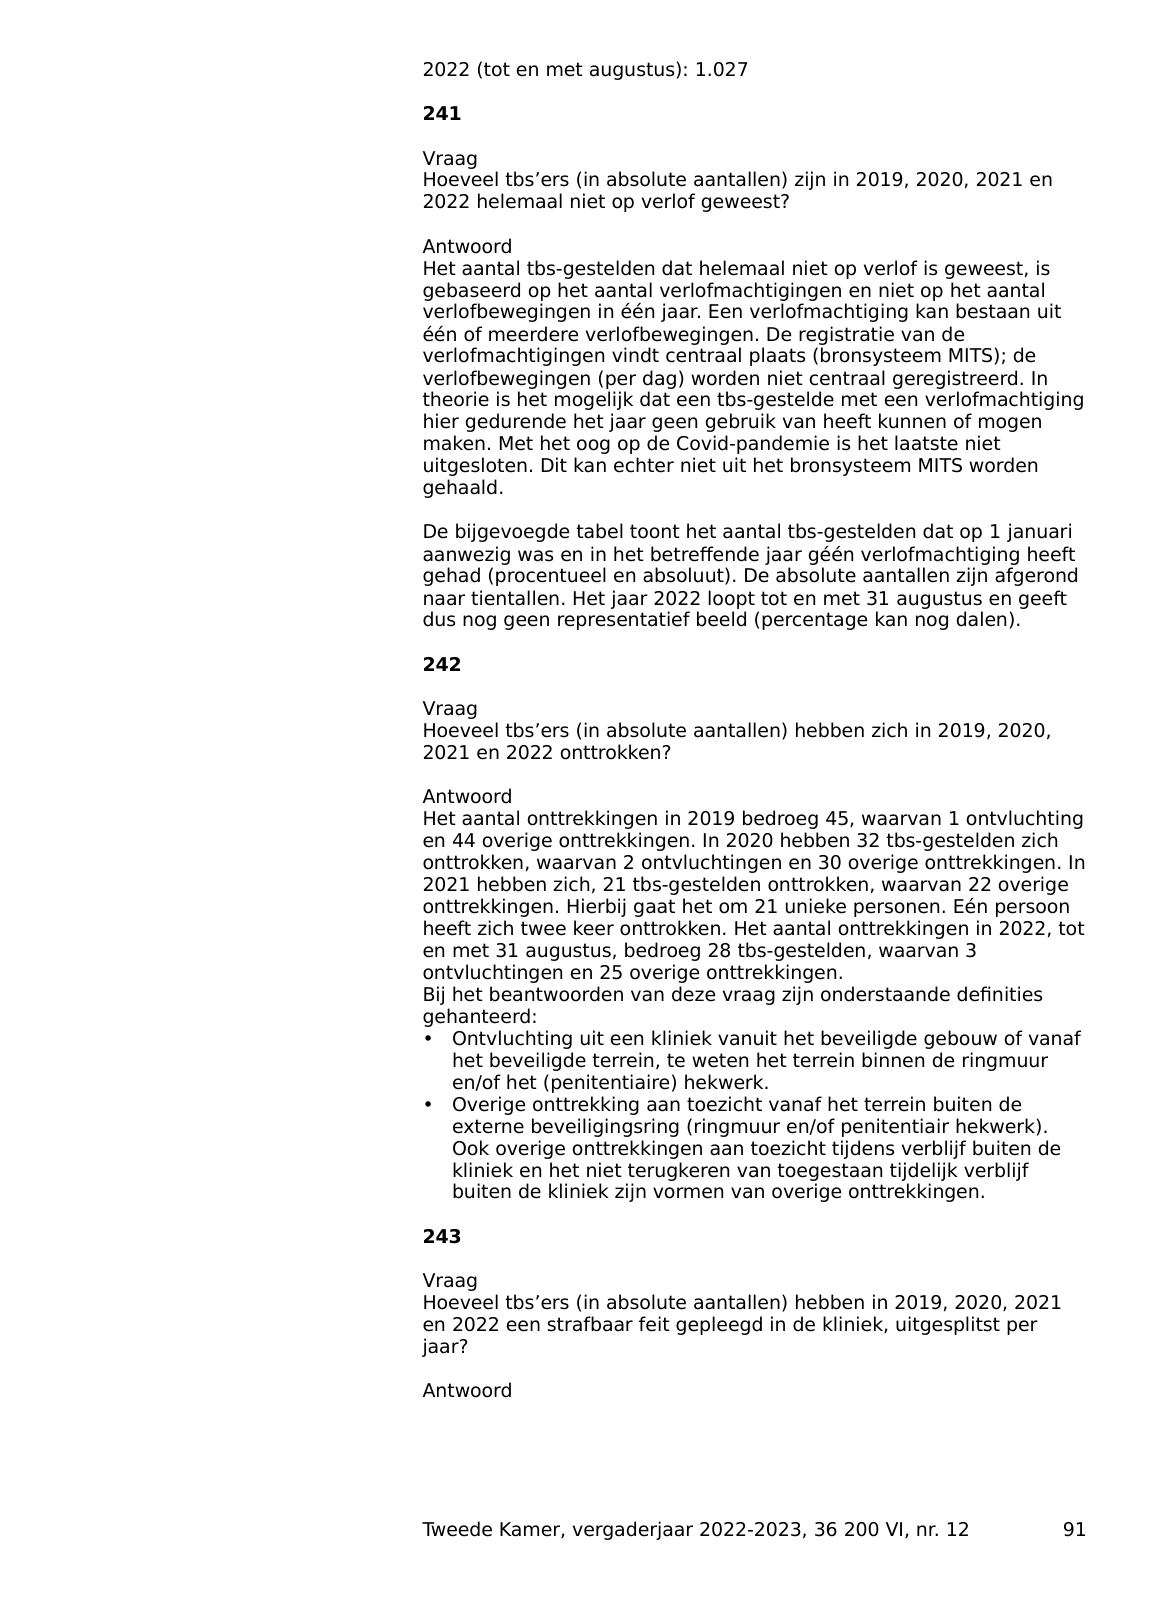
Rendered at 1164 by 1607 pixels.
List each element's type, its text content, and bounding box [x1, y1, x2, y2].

subtitle 243 [422, 1226, 1087, 1248]
text De bijgevoegde tabel toont het aantal tbs-gestelden dat op 1 januari aanwezig was en in het betreffende jaar géén verlofmachtiging heeft gehad (procentueel en absoluut). De absolute aantallen zijn afgerond naar tientallen. Het jaar 2022 loopt tot en met 31 augustus en geeft dus nog geen representatief beeld (percentage kan nog dalen). [422, 521, 1087, 631]
text Vraag [422, 147, 1087, 169]
text Het aantal onttrekkingen in 2019 bedroeg 45, waarvan 1 ontvluchting en 44 overige onttrekkingen. In 2020 hebben 32 tbs-gestelden zich onttrokken, waarvan 2 ontvluchtingen en 30 overige onttrekkingen. In 2021 hebben zich, 21 tbs-gestelden onttrokken, waarvan 22 overige onttrekkingen. Hierbij gaat het om 21 unieke personen. Eén persoon heeft zich twee keer onttrokken. Het aantal onttrekkingen in 2022, tot en met 31 augustus, bedroeg 28 tbs-gestelden, waarvan 3 ontvluchtingen en 25 overige onttrekkingen. [422, 808, 1087, 984]
text Antwoord [422, 1380, 1087, 1402]
subtitle 241 [422, 103, 1087, 125]
text Hoeveel tbs’ers (in absolute aantallen) zijn in 2019, 2020, 2021 en 2022 helemaal niet op verlof geweest? [422, 169, 1087, 213]
text Antwoord [422, 786, 1087, 808]
text Vraag [422, 698, 1087, 720]
text Het aantal tbs-gestelden dat helemaal niet op verlof is geweest, is gebaseerd op het aantal verlofmachtigingen en niet op het aantal verlofbewegingen in één jaar. Een verlofmachtiging kan bestaan uit één of meerdere verlofbewegingen. De registratie van de verlofmachtigingen vindt centraal plaats (bronsysteem MITS); de verlofbewegingen (per dag) worden niet centraal geregistreerd. In theorie is het mogelijk dat een tbs-gestelde met een verlofmachtiging hier gedurende het jaar geen gebruik van heeft kunnen of mogen maken. Met het oog op de Covid-pandemie is het laatste niet uitgesloten. Dit kan echter niet uit het bronsysteem MITS worden gehaald. [422, 257, 1087, 499]
text Hoeveel tbs’ers (in absolute aantallen) hebben zich in 2019, 2020, 2021 en 2022 onttrokken? [422, 720, 1087, 764]
text Bij het beantwoorden van deze vraag zijn onderstaande definities gehanteerd: [422, 984, 1087, 1028]
text 2022 (tot en met augustus): 1.027 [422, 59, 1087, 81]
text Hoeveel tbs’ers (in absolute aantallen) hebben in 2019, 2020, 2021 en 2022 een strafbaar feit gepleegd in de kliniek, uitgesplitst per jaar? [422, 1292, 1087, 1358]
text Antwoord [422, 236, 1087, 257]
text Vraag [422, 1270, 1087, 1292]
subtitle 242 [422, 653, 1087, 676]
text • Ontvluchting uit een kliniek vanuit het beveiligde gebouw of vanaf het beveiligde terrein, te weten het terrein binnen de ringmuur en/of het (penitentiaire) hekwerk. [422, 1028, 1087, 1093]
text • Overige onttrekking aan toezicht vanaf het terrein buiten de externe beveiligingsring (ringmuur en/of penitentiair hekwerk). Ook overige onttrekkingen aan toezicht tijdens verblijf buiten de kliniek en het niet terugkeren van toegestaan tijdelijk verblijf buiten de kliniek zijn vormen van overige onttrekkingen. [422, 1093, 1087, 1203]
